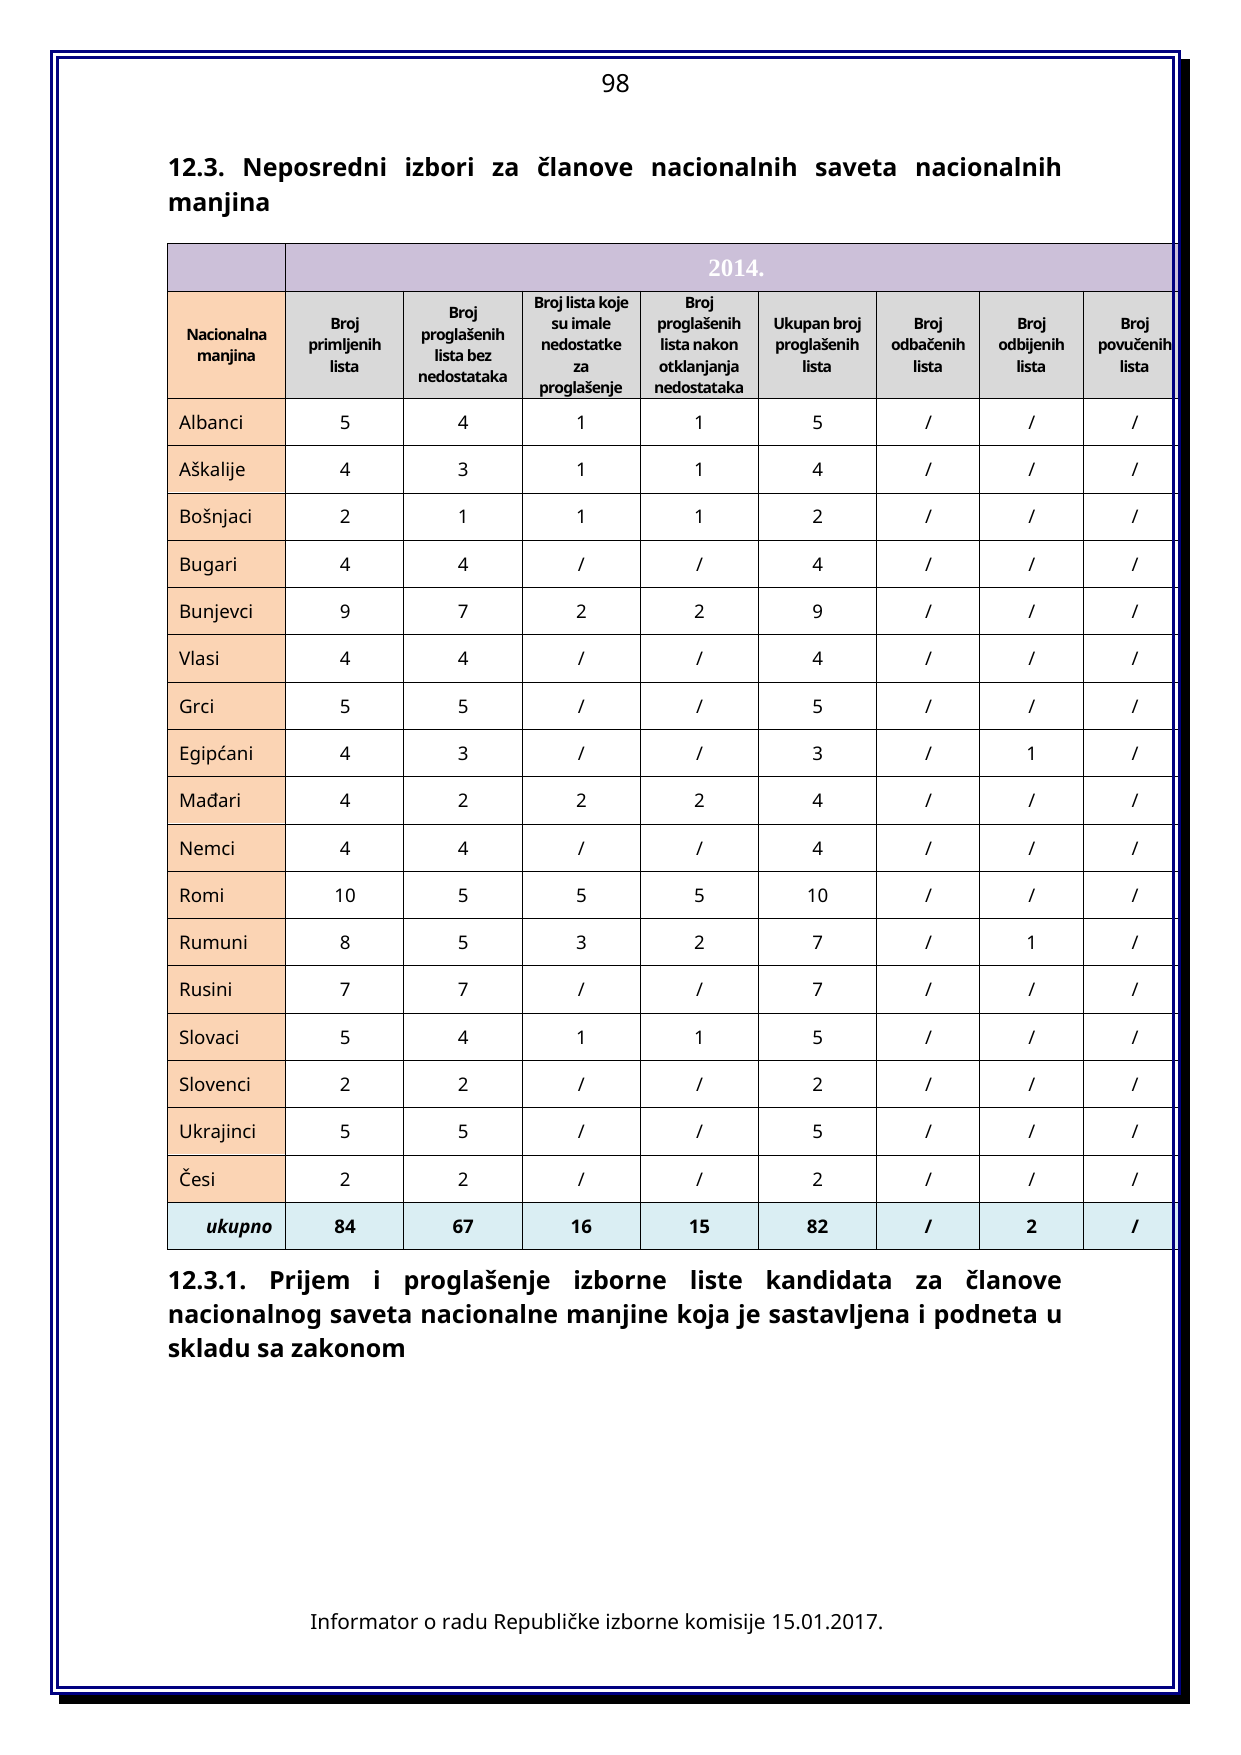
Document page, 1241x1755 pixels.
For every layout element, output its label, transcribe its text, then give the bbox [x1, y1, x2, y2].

table_cell 7 [404, 966, 522, 1013]
table_cell 3 [404, 730, 522, 776]
table_cell 4 [286, 777, 403, 823]
table_cell 4 [286, 446, 403, 492]
table_cell 1 [641, 446, 758, 492]
table_cell 67 [404, 1203, 522, 1249]
table_cell 4 [759, 825, 876, 871]
table_cell 2 [641, 777, 758, 823]
table_cell / [641, 1108, 758, 1154]
table_cell / [877, 825, 979, 871]
table_cell Aškalije [168, 446, 285, 492]
table_cell 2 [286, 494, 403, 540]
table_cell Broj povučenih lista [1084, 292, 1172, 398]
table_cell / [877, 683, 979, 729]
table_cell Nacionalna manjina [168, 292, 285, 398]
table_cell / [877, 1014, 979, 1060]
table_cell / [980, 1156, 1083, 1202]
table_cell 5 [523, 872, 640, 918]
table_cell 5 [759, 1108, 876, 1154]
table_cell 2 [286, 1156, 403, 1202]
table_cell 2 [523, 777, 640, 823]
table_cell / [1084, 399, 1172, 445]
table_cell / [877, 1108, 979, 1154]
table_cell 2 [759, 1061, 876, 1107]
table_cell / [1084, 919, 1172, 965]
table_cell / [1084, 635, 1172, 682]
table_cell / [877, 1061, 979, 1107]
table_cell 5 [759, 399, 876, 445]
table_cell / [523, 541, 640, 587]
table_cell Bugari [168, 541, 285, 587]
table_cell 7 [286, 966, 403, 1013]
table_cell / [877, 966, 979, 1013]
table_cell Broj primljenih lista [286, 292, 403, 398]
table_cell / [523, 825, 640, 871]
table_cell 5 [404, 872, 522, 918]
table_cell / [1084, 1061, 1172, 1107]
table_cell / [1084, 541, 1172, 587]
table_cell 4 [286, 635, 403, 682]
table_cell / [877, 494, 979, 540]
table_cell 9 [759, 588, 876, 634]
table_cell / [980, 446, 1083, 492]
table_cell / [877, 1203, 979, 1249]
table_cell 1 [980, 730, 1083, 776]
table_cell 82 [759, 1203, 876, 1249]
table_cell Slovenci [168, 1061, 285, 1107]
table_cell 4 [404, 635, 522, 682]
table_cell 9 [286, 588, 403, 634]
table_cell 15 [641, 1203, 758, 1249]
table_cell Grci [168, 683, 285, 729]
table_cell / [641, 730, 758, 776]
table_cell Bunjevci [168, 588, 285, 634]
table_cell 8 [286, 919, 403, 965]
table_cell Ukrajinci [168, 1108, 285, 1154]
table_cell Mađari [168, 777, 285, 823]
table_cell / [1084, 1203, 1172, 1249]
table_cell Rumuni [168, 919, 285, 965]
table_cell / [1084, 777, 1172, 823]
table_cell / [641, 635, 758, 682]
table_cell / [877, 541, 979, 587]
table_cell / [1084, 683, 1172, 729]
table_cell / [641, 825, 758, 871]
table_cell / [980, 872, 1083, 918]
table_cell / [877, 446, 979, 492]
table_cell 2 [404, 777, 522, 823]
table_header [168, 244, 285, 291]
subtitle 12.3. Neposredni izbori za članove nacionalnih saveta nacionalnih manjina [168, 150, 1063, 218]
table_cell Broj proglašenih lista nakon otklanjanja nedostataka [641, 292, 758, 398]
table_cell / [877, 872, 979, 918]
table_cell / [1084, 1014, 1172, 1060]
table_cell 10 [759, 872, 876, 918]
table_cell / [1084, 1108, 1172, 1154]
table_cell 16 [523, 1203, 640, 1249]
table_cell 3 [523, 919, 640, 965]
table_cell 4 [759, 635, 876, 682]
table_cell Romi [168, 872, 285, 918]
table_cell / [1084, 588, 1172, 634]
table_cell / [641, 1061, 758, 1107]
subtitle 12.3.1. Prijem i proglašenje izborne liste kandidata za članove nacionalnog saveta nacionalne manjine koja je sastavljena i podneta u skladu sa zakonom [168, 1263, 1063, 1365]
table_cell / [980, 683, 1083, 729]
table_cell 2 [286, 1061, 403, 1107]
table_cell 5 [759, 683, 876, 729]
table_header 2014. [286, 244, 1172, 291]
table_cell 2 [523, 588, 640, 634]
table_cell 4 [404, 1014, 522, 1060]
table_cell 1 [523, 494, 640, 540]
table_cell / [980, 588, 1083, 634]
table_cell Nemci [168, 825, 285, 871]
table_cell 4 [286, 541, 403, 587]
table_cell 5 [286, 1014, 403, 1060]
table_cell 2 [980, 1203, 1083, 1249]
table_cell 5 [404, 1108, 522, 1154]
table_cell / [523, 1108, 640, 1154]
table_cell 4 [759, 777, 876, 823]
table_cell / [877, 919, 979, 965]
table_cell / [877, 1156, 979, 1202]
table_cell 1 [404, 494, 522, 540]
table_cell / [1084, 494, 1172, 540]
table_cell 2 [641, 919, 758, 965]
table_cell / [523, 635, 640, 682]
table_cell 5 [759, 1014, 876, 1060]
table_cell / [641, 966, 758, 1013]
table_cell 1 [523, 1014, 640, 1060]
table_cell 4 [404, 541, 522, 587]
table_cell / [980, 777, 1083, 823]
table_cell 4 [759, 541, 876, 587]
table_cell / [980, 1108, 1083, 1154]
table_cell / [641, 1156, 758, 1202]
table_cell / [1084, 872, 1172, 918]
table_cell 1 [523, 446, 640, 492]
table_cell 5 [286, 1108, 403, 1154]
table_cell 5 [404, 919, 522, 965]
table_cell 2 [404, 1156, 522, 1202]
table_cell / [1084, 1156, 1172, 1202]
table_cell Vlasi [168, 635, 285, 682]
table_cell Rusini [168, 966, 285, 1013]
table_cell 4 [286, 730, 403, 776]
table_cell 2 [759, 1156, 876, 1202]
table_cell 7 [759, 966, 876, 1013]
table_cell Slovaci [168, 1014, 285, 1060]
table_cell / [523, 1156, 640, 1202]
table_cell / [980, 635, 1083, 682]
table_cell / [877, 730, 979, 776]
table_cell Egipćani [168, 730, 285, 776]
table_cell 3 [759, 730, 876, 776]
table_cell 1 [641, 494, 758, 540]
table_cell / [1084, 730, 1172, 776]
table_cell 1 [523, 399, 640, 445]
table_cell / [980, 399, 1083, 445]
table_cell / [1084, 446, 1172, 492]
table_cell Bošnjaci [168, 494, 285, 540]
table_cell 4 [759, 446, 876, 492]
table_cell 3 [404, 446, 522, 492]
table_cell / [980, 1061, 1083, 1107]
table_cell 1 [641, 1014, 758, 1060]
table_cell / [641, 683, 758, 729]
table_cell / [641, 541, 758, 587]
table_cell 5 [641, 872, 758, 918]
table_cell / [980, 825, 1083, 871]
table_cell / [980, 541, 1083, 587]
table_cell 84 [286, 1203, 403, 1249]
table_cell 7 [759, 919, 876, 965]
table_cell Česi [168, 1156, 285, 1202]
table_cell 2 [404, 1061, 522, 1107]
table_cell 4 [404, 399, 522, 445]
table_cell Broj proglašenih lista bez nedostataka [404, 292, 522, 398]
table_cell / [523, 683, 640, 729]
table_cell ukupno [168, 1203, 285, 1249]
table_cell 7 [404, 588, 522, 634]
table_cell 5 [404, 683, 522, 729]
table_cell 4 [286, 825, 403, 871]
table_cell / [877, 399, 979, 445]
table_cell / [523, 1061, 640, 1107]
table_cell Albanci [168, 399, 285, 445]
table_cell Broj lista koje su imale nedostatke za proglašenje [523, 292, 640, 398]
table_cell / [980, 494, 1083, 540]
table_cell / [1084, 966, 1172, 1013]
table_cell / [877, 635, 979, 682]
table_cell Ukupan broj proglašenih lista [759, 292, 876, 398]
table_cell / [523, 730, 640, 776]
table_cell 5 [286, 683, 403, 729]
table_cell 2 [641, 588, 758, 634]
table_cell Broj odbijenih lista [980, 292, 1083, 398]
table_cell / [877, 588, 979, 634]
table_cell Broj odbačenih lista [877, 292, 979, 398]
table_cell 2 [759, 494, 876, 540]
table_cell / [980, 966, 1083, 1013]
table_cell / [523, 966, 640, 1013]
table_cell 1 [641, 399, 758, 445]
table_cell 10 [286, 872, 403, 918]
table_cell 1 [980, 919, 1083, 965]
table_cell 5 [286, 399, 403, 445]
table_cell 4 [404, 825, 522, 871]
table_cell / [980, 1014, 1083, 1060]
table_cell / [877, 777, 979, 823]
table_cell / [1084, 825, 1172, 871]
